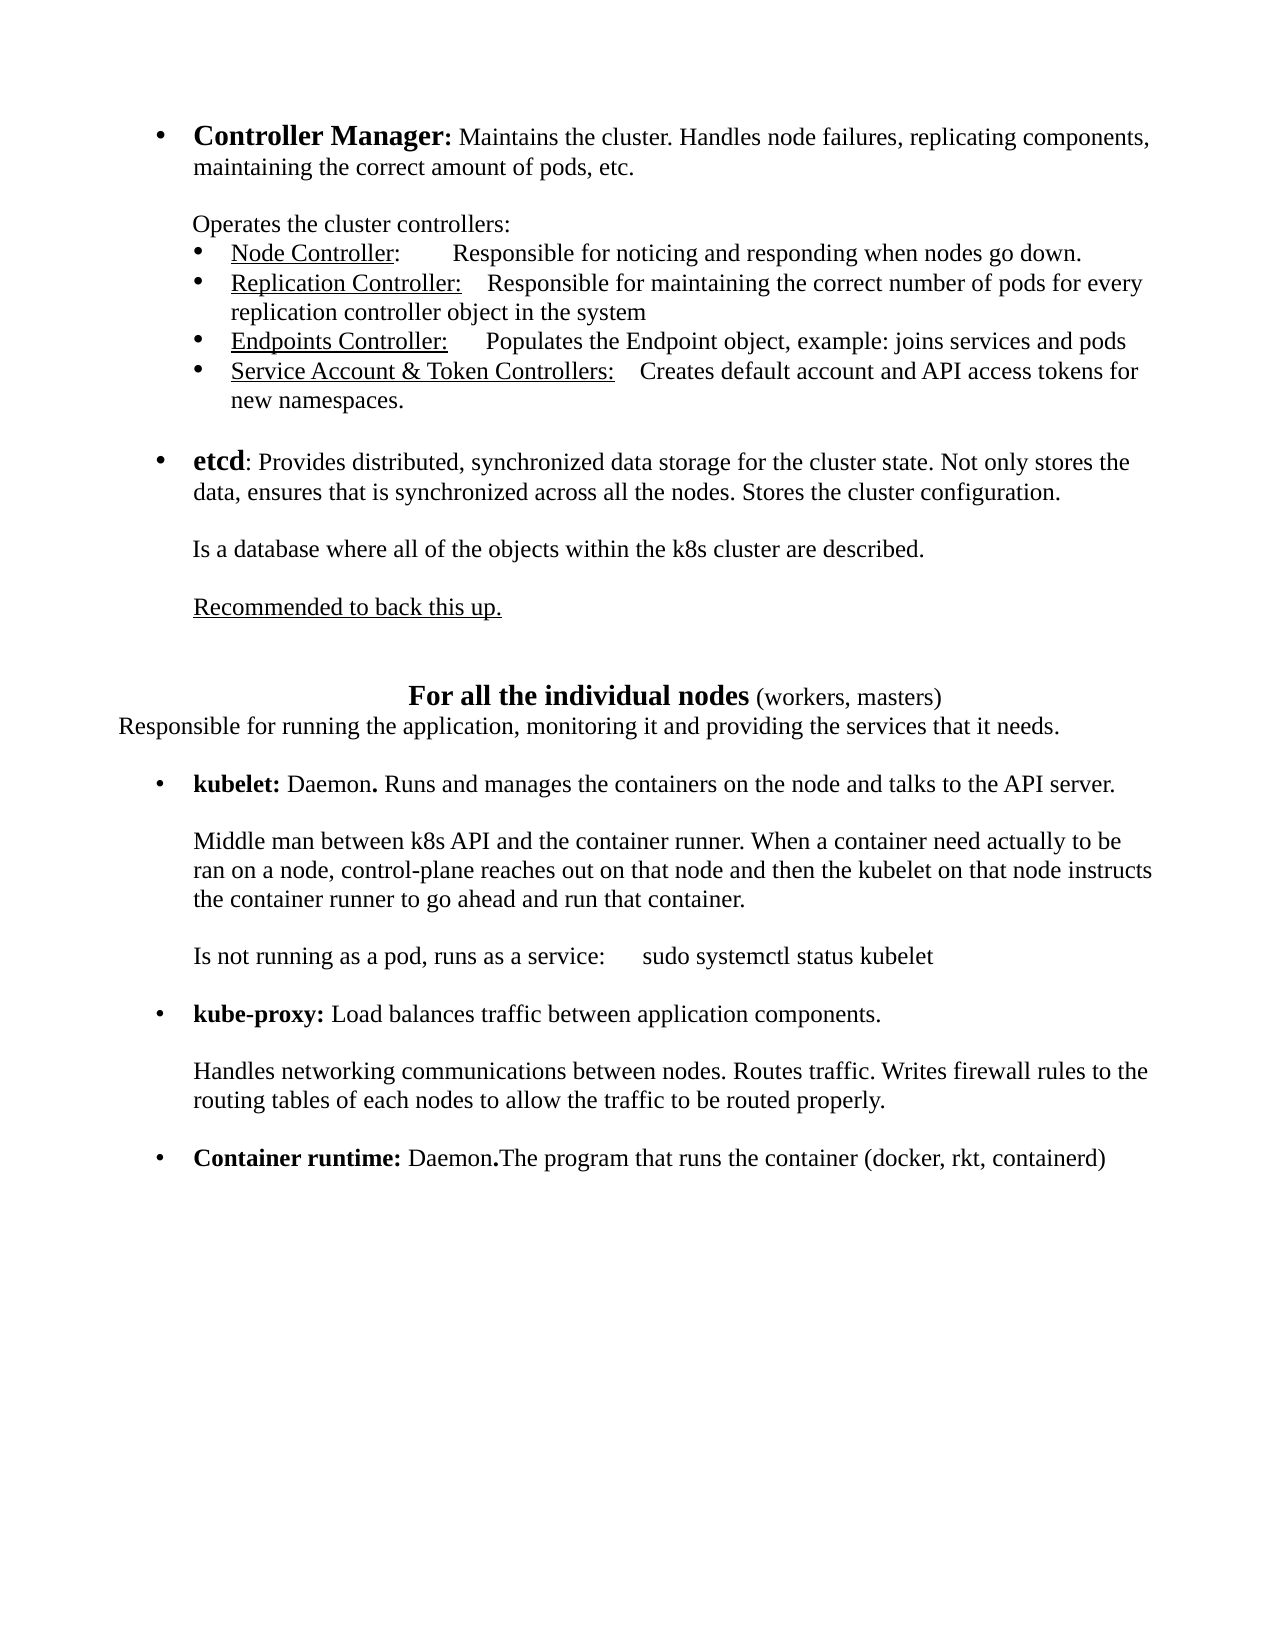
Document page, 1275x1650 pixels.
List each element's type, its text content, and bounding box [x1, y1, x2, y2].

list Controller Manager: Maintains the cluster. Handles node failures, replicating components, maintaining the correct amount of pods, etc. [156, 118, 1157, 181]
list kube-proxy: Load balances traffic between application components. [156, 999, 1157, 1028]
list Endpoints Controller: Populates the Endpoint object, example: joins services and pods [193, 326, 1157, 356]
text Is a database where all of the objects within the k8s cluster are described. [118, 534, 1157, 563]
text Responsible for running the application, monitoring it and providing the services that it needs. [118, 711, 1157, 740]
list Middle man between k8s API and the container runner. When a container need actually to be ran on a node, control-plane reaches out on that node and then the kubelet on that node instructs the container runner to go ahead and run that container. [156, 826, 1157, 913]
list Is not running as a pod, runs as a service: sudo systemctl status kubelet [156, 941, 1157, 970]
list Handles networking communications between nodes. Routes traffic. Writes firewall rules to the routing tables of each nodes to allow the traffic to be routed properly. [156, 1056, 1157, 1114]
list Service Account & Token Controllers: Creates default account and API access tokens for new namespaces. [193, 356, 1157, 414]
text Operates the cluster controllers: [118, 209, 1157, 238]
list Node Controller: Responsible for noticing and responding when nodes go down. [193, 238, 1157, 268]
list etcd: Provides distributed, synchronized data storage for the cluster state. Not only stores the data, ensures that is synchronized across all the nodes. Stores the cluster configuration. [156, 443, 1157, 505]
list Replication Controller: Responsible for maintaining the correct number of pods for every replication controller object in the system [193, 268, 1157, 326]
list Container runtime: Daemon.The program that runs the container (docker, rkt, containerd) [156, 1143, 1157, 1171]
list For all the individual nodes (workers, masters) [156, 678, 1157, 711]
list Recommended to back this up. [156, 592, 1157, 620]
list kubelet: Daemon. Runs and manages the containers on the node and talks to the API server. [156, 769, 1157, 798]
